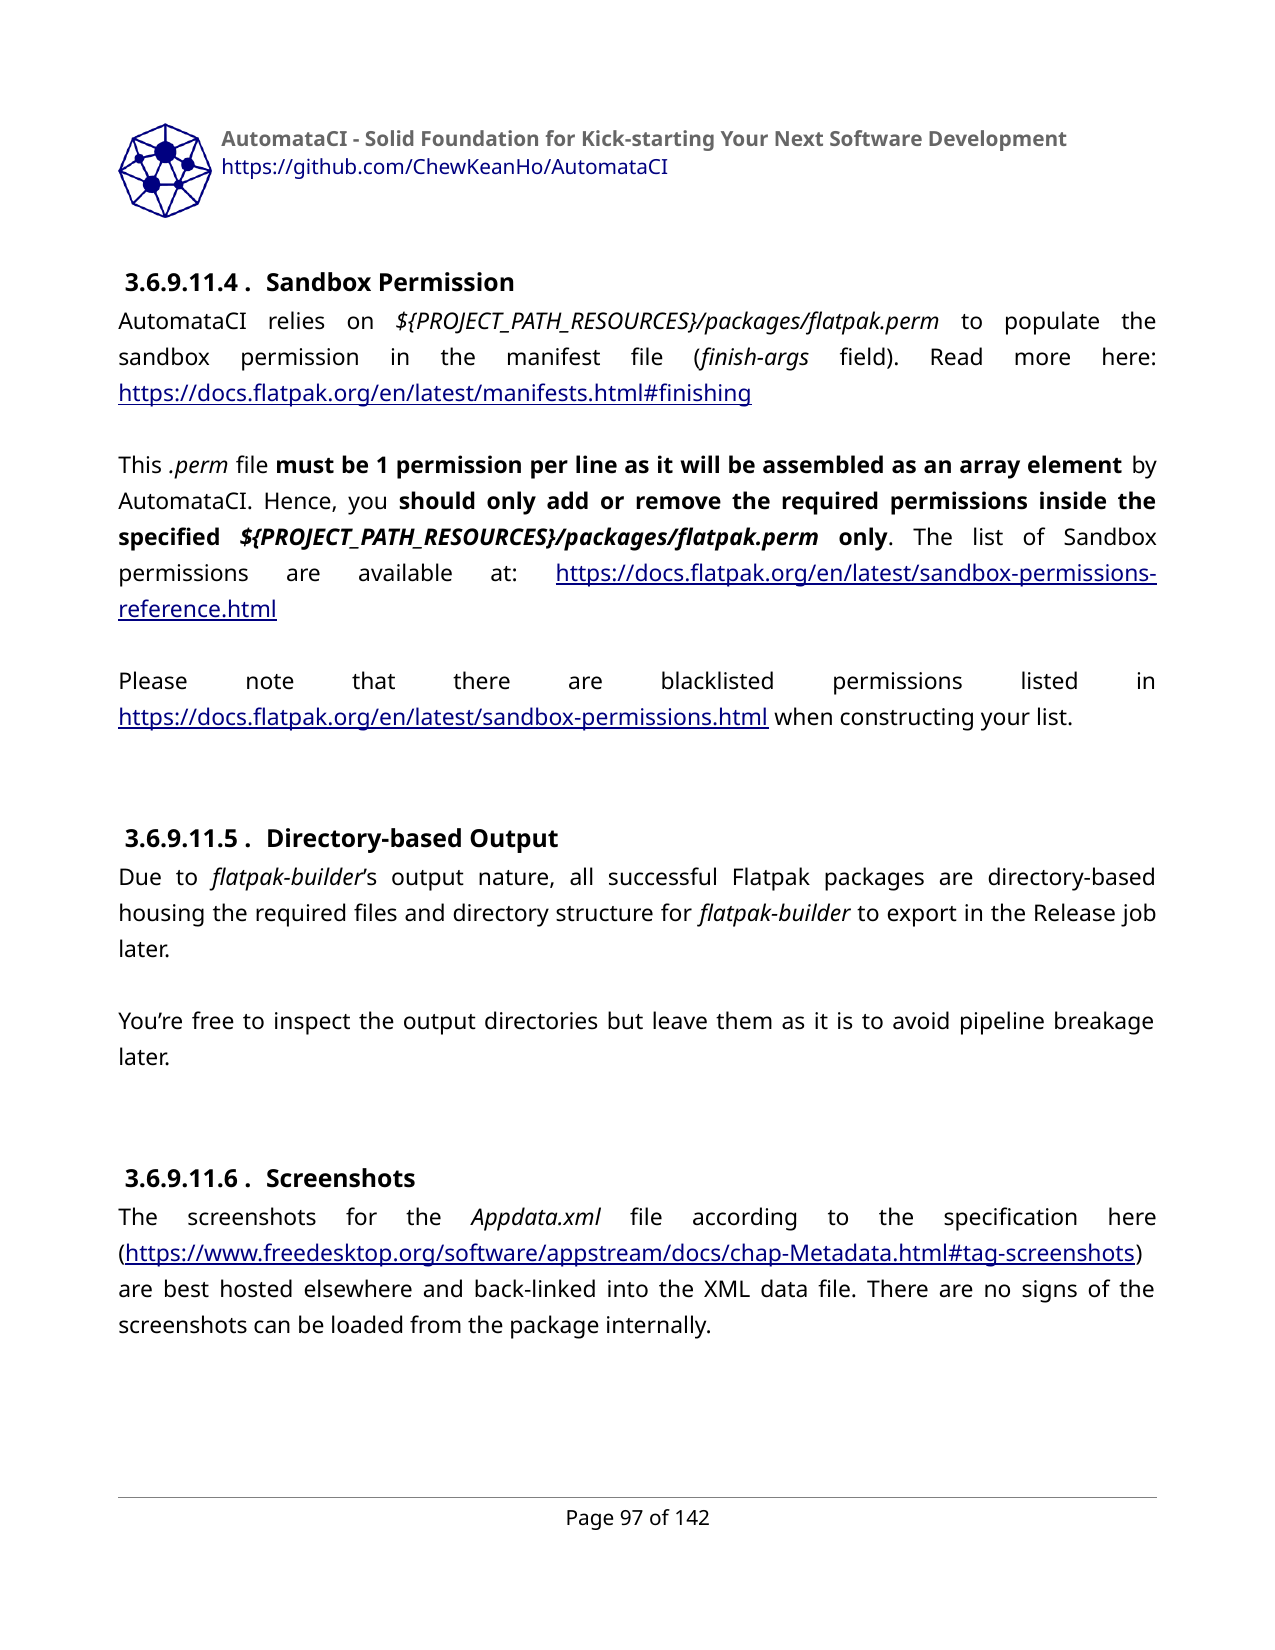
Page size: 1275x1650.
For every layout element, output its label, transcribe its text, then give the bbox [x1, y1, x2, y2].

text AutomataCI relies on ${PROJECT_PATH_RESOURCES}/packages/flatpak.perm to populate the sandbox permission in the manifest file (finish-args field). Read more here: https://docs.flatpak.org/en/latest/manifests.html#finishing [118, 305, 1157, 408]
text This .perm file must be 1 permission per line as it will be assembled as an array element by AutomataCI. Hence, you should only add or remove the required permissions inside the specified ${PROJECT_PATH_RESOURCES}/packages/flatpak.perm only. The list of Sandbox permissions are available at: https://docs.flatpak.org/en/latest/sandbox-permissions-reference.html [118, 449, 1157, 624]
text The screenshots for the Appdata.xml file according to the specification here (https://www.freedesktop.org/software/appstream/docs/chap-Metadata.html#tag-screenshots) are best hosted elsewhere and back-linked into the XML data file. There are no signs of the screenshots can be loaded from the package internally. [118, 1201, 1157, 1340]
text Due to flatpak-builder’s output nature, all successful Flatpak packages are directory-based housing the required files and directory structure for flatpak-builder to export in the Release job later. [118, 861, 1157, 964]
subtitle Sandbox Permission [118, 265, 1157, 299]
text Please note that there are blacklisted permissions listed in https://docs.flatpak.org/en/latest/sandbox-permissions.html when constructing your list. [118, 665, 1157, 732]
subtitle Directory-based Output [118, 821, 1157, 855]
text You’re free to inspect the output directories but leave them as it is to avoid pipeline breakage later. [118, 1005, 1157, 1072]
picture [118, 123, 212, 218]
subtitle Screenshots [118, 1161, 1157, 1195]
